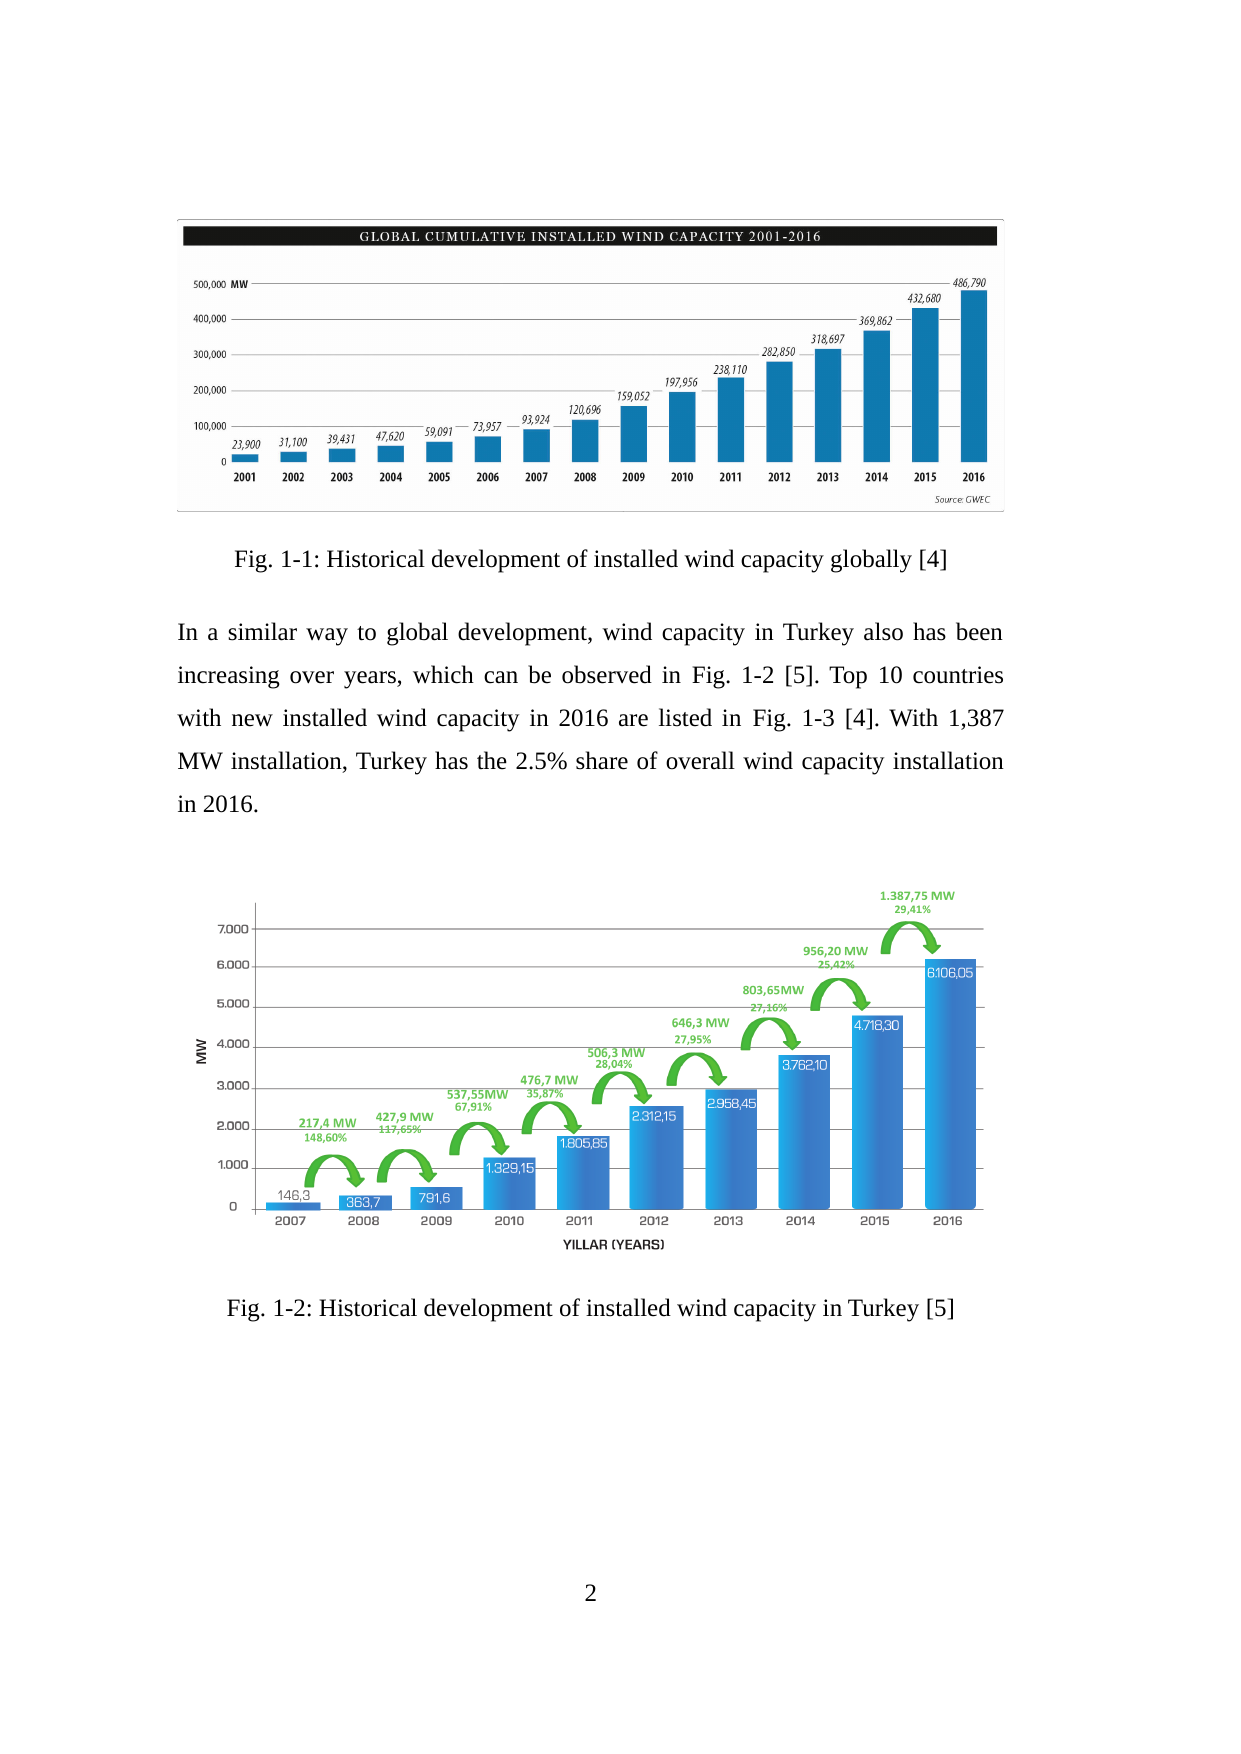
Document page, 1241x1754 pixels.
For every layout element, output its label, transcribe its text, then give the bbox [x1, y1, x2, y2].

picture [177, 219, 1005, 512]
text In a similar way to global development, wind capacity in Turkey also has been increasing over years, which can be observed in Fig. 1-2 [5]⁠. Top 10 countries with new installed wind capacity in 2016 are listed in Fig. 1-3 [4]⁠. With 1,387 MW installation, Turkey has the 2.5% share of overall wind capacity installation in 2016. [177, 617, 1004, 818]
text Fig. 1-2: Historical development of installed wind capacity in Turkey [5]⁠ [177, 1293, 1004, 1322]
picture [177, 874, 1005, 1261]
text Fig. 1-1: Historical development of installed wind capacity globally [4]⁠ [177, 544, 1004, 573]
